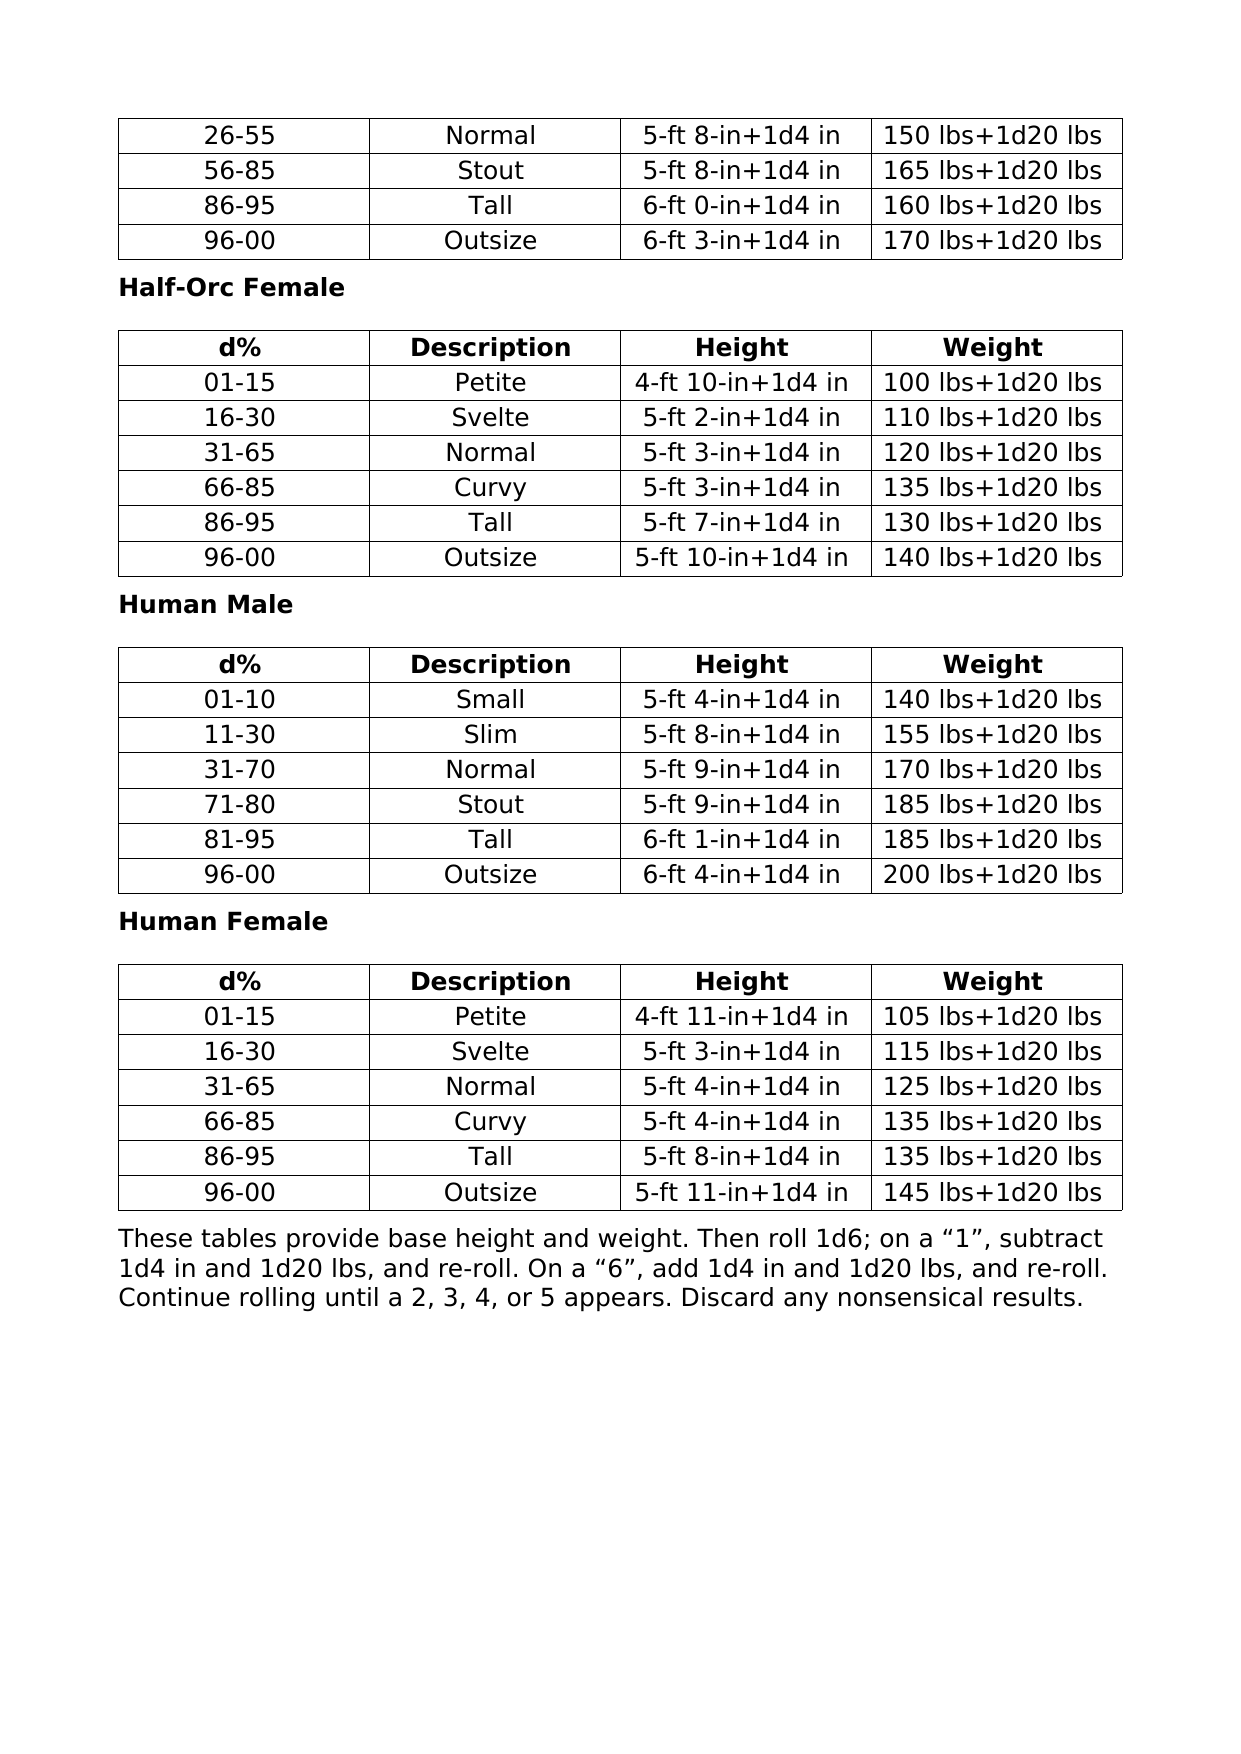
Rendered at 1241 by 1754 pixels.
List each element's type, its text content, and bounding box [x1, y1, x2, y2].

text Half-Orc Female [118, 273, 1122, 303]
table_cell 66-85 [119, 1106, 369, 1139]
table_header Description [370, 965, 620, 999]
table_cell 5-ft 8-in+1d4 in [621, 718, 871, 752]
table_cell 16-30 [119, 401, 369, 435]
table_cell 5-ft 10-in+1d4 in [621, 542, 871, 576]
table_cell Outsize [370, 542, 620, 576]
text Human Female [118, 908, 1122, 937]
table_cell 115 lbs+1d20 lbs [872, 1035, 1122, 1069]
table_cell 125 lbs+1d20 lbs [872, 1070, 1122, 1104]
table_cell 6-ft 4-in+1d4 in [621, 859, 871, 893]
table_cell 56-85 [119, 154, 369, 188]
table_cell Normal [370, 119, 620, 153]
table_cell Normal [370, 753, 620, 787]
table_cell 5-ft 11-in+1d4 in [621, 1176, 871, 1210]
table_cell 185 lbs+1d20 lbs [872, 789, 1122, 822]
table_cell Curvy [370, 1106, 620, 1139]
table_cell 170 lbs+1d20 lbs [872, 753, 1122, 787]
table_cell 105 lbs+1d20 lbs [872, 1000, 1122, 1034]
table_cell 16-30 [119, 1035, 369, 1069]
table_cell 86-95 [119, 1141, 369, 1175]
table_cell 155 lbs+1d20 lbs [872, 718, 1122, 752]
text Human Male [118, 591, 1122, 620]
table_cell 31-70 [119, 753, 369, 787]
table_cell 86-95 [119, 506, 369, 541]
table_cell Tall [370, 1141, 620, 1175]
table_cell 185 lbs+1d20 lbs [872, 824, 1122, 858]
table_cell 165 lbs+1d20 lbs [872, 154, 1122, 188]
table_cell 5-ft 9-in+1d4 in [621, 789, 871, 822]
table_cell 6-ft 1-in+1d4 in [621, 824, 871, 858]
table_cell 100 lbs+1d20 lbs [872, 366, 1122, 400]
table_cell Small [370, 683, 620, 717]
text These tables provide base height and weight. Then roll 1d6; on a “1”, subtract 1d4 in and 1d20 lbs, and re-roll. On a “6”, add 1d4 in and 1d20 lbs, and re-roll. Continue rolling until a 2, 3, 4, or 5 appears. Discard any nonsensical results. [118, 1225, 1122, 1312]
table_header Weight [872, 965, 1122, 999]
table_cell 140 lbs+1d20 lbs [872, 683, 1122, 717]
table_cell 5-ft 9-in+1d4 in [621, 753, 871, 787]
table_header Weight [872, 331, 1122, 365]
table_cell 5-ft 4-in+1d4 in [621, 1106, 871, 1139]
table_header d% [119, 965, 369, 999]
table_cell 5-ft 8-in+1d4 in [621, 119, 871, 153]
table_cell 31-65 [119, 436, 369, 470]
table_header Height [621, 648, 871, 682]
table_cell 160 lbs+1d20 lbs [872, 189, 1122, 223]
table_cell 5-ft 3-in+1d4 in [621, 471, 871, 505]
table_header Description [370, 648, 620, 682]
table_cell Outsize [370, 859, 620, 893]
table_cell 200 lbs+1d20 lbs [872, 859, 1122, 893]
table_cell Petite [370, 366, 620, 400]
table_cell 120 lbs+1d20 lbs [872, 436, 1122, 470]
table_cell 96-00 [119, 1176, 369, 1210]
table_cell 5-ft 4-in+1d4 in [621, 1070, 871, 1104]
table_cell 5-ft 3-in+1d4 in [621, 436, 871, 470]
table_cell Outsize [370, 1176, 620, 1210]
table_cell 4-ft 10-in+1d4 in [621, 366, 871, 400]
table_cell Stout [370, 789, 620, 822]
table_header Height [621, 331, 871, 365]
table_header Weight [872, 648, 1122, 682]
table_cell 96-00 [119, 225, 369, 258]
table_cell Tall [370, 506, 620, 541]
table_cell Svelte [370, 1035, 620, 1069]
table_cell Svelte [370, 401, 620, 435]
table_cell 170 lbs+1d20 lbs [872, 225, 1122, 258]
table_cell Normal [370, 1070, 620, 1104]
table_cell 150 lbs+1d20 lbs [872, 119, 1122, 153]
table_header d% [119, 648, 369, 682]
table_cell 140 lbs+1d20 lbs [872, 542, 1122, 576]
table_cell Normal [370, 436, 620, 470]
table_cell 6-ft 0-in+1d4 in [621, 189, 871, 223]
table_cell 135 lbs+1d20 lbs [872, 1106, 1122, 1139]
table_cell 5-ft 8-in+1d4 in [621, 154, 871, 188]
table_cell Petite [370, 1000, 620, 1034]
table_cell Outsize [370, 225, 620, 258]
table_cell 96-00 [119, 542, 369, 576]
table_cell 26-55 [119, 119, 369, 153]
table_cell 5-ft 4-in+1d4 in [621, 683, 871, 717]
table_cell 31-65 [119, 1070, 369, 1104]
table_cell 01-15 [119, 1000, 369, 1034]
table_cell 135 lbs+1d20 lbs [872, 1141, 1122, 1175]
table_cell Tall [370, 189, 620, 223]
table_cell 66-85 [119, 471, 369, 505]
table_cell Tall [370, 824, 620, 858]
table_cell 4-ft 11-in+1d4 in [621, 1000, 871, 1034]
table_header Height [621, 965, 871, 999]
table_header Description [370, 331, 620, 365]
table_cell 110 lbs+1d20 lbs [872, 401, 1122, 435]
table_cell 5-ft 7-in+1d4 in [621, 506, 871, 541]
table_cell 81-95 [119, 824, 369, 858]
table_cell Slim [370, 718, 620, 752]
table_cell 01-10 [119, 683, 369, 717]
table_cell 5-ft 8-in+1d4 in [621, 1141, 871, 1175]
table_cell 6-ft 3-in+1d4 in [621, 225, 871, 258]
table_cell Stout [370, 154, 620, 188]
table_cell 5-ft 2-in+1d4 in [621, 401, 871, 435]
table_cell 86-95 [119, 189, 369, 223]
table_header d% [119, 331, 369, 365]
table_cell 145 lbs+1d20 lbs [872, 1176, 1122, 1210]
table_cell Curvy [370, 471, 620, 505]
table_cell 71-80 [119, 789, 369, 822]
table_cell 11-30 [119, 718, 369, 752]
table_cell 5-ft 3-in+1d4 in [621, 1035, 871, 1069]
table_cell 96-00 [119, 859, 369, 893]
table_cell 130 lbs+1d20 lbs [872, 506, 1122, 541]
table_cell 135 lbs+1d20 lbs [872, 471, 1122, 505]
table_cell 01-15 [119, 366, 369, 400]
